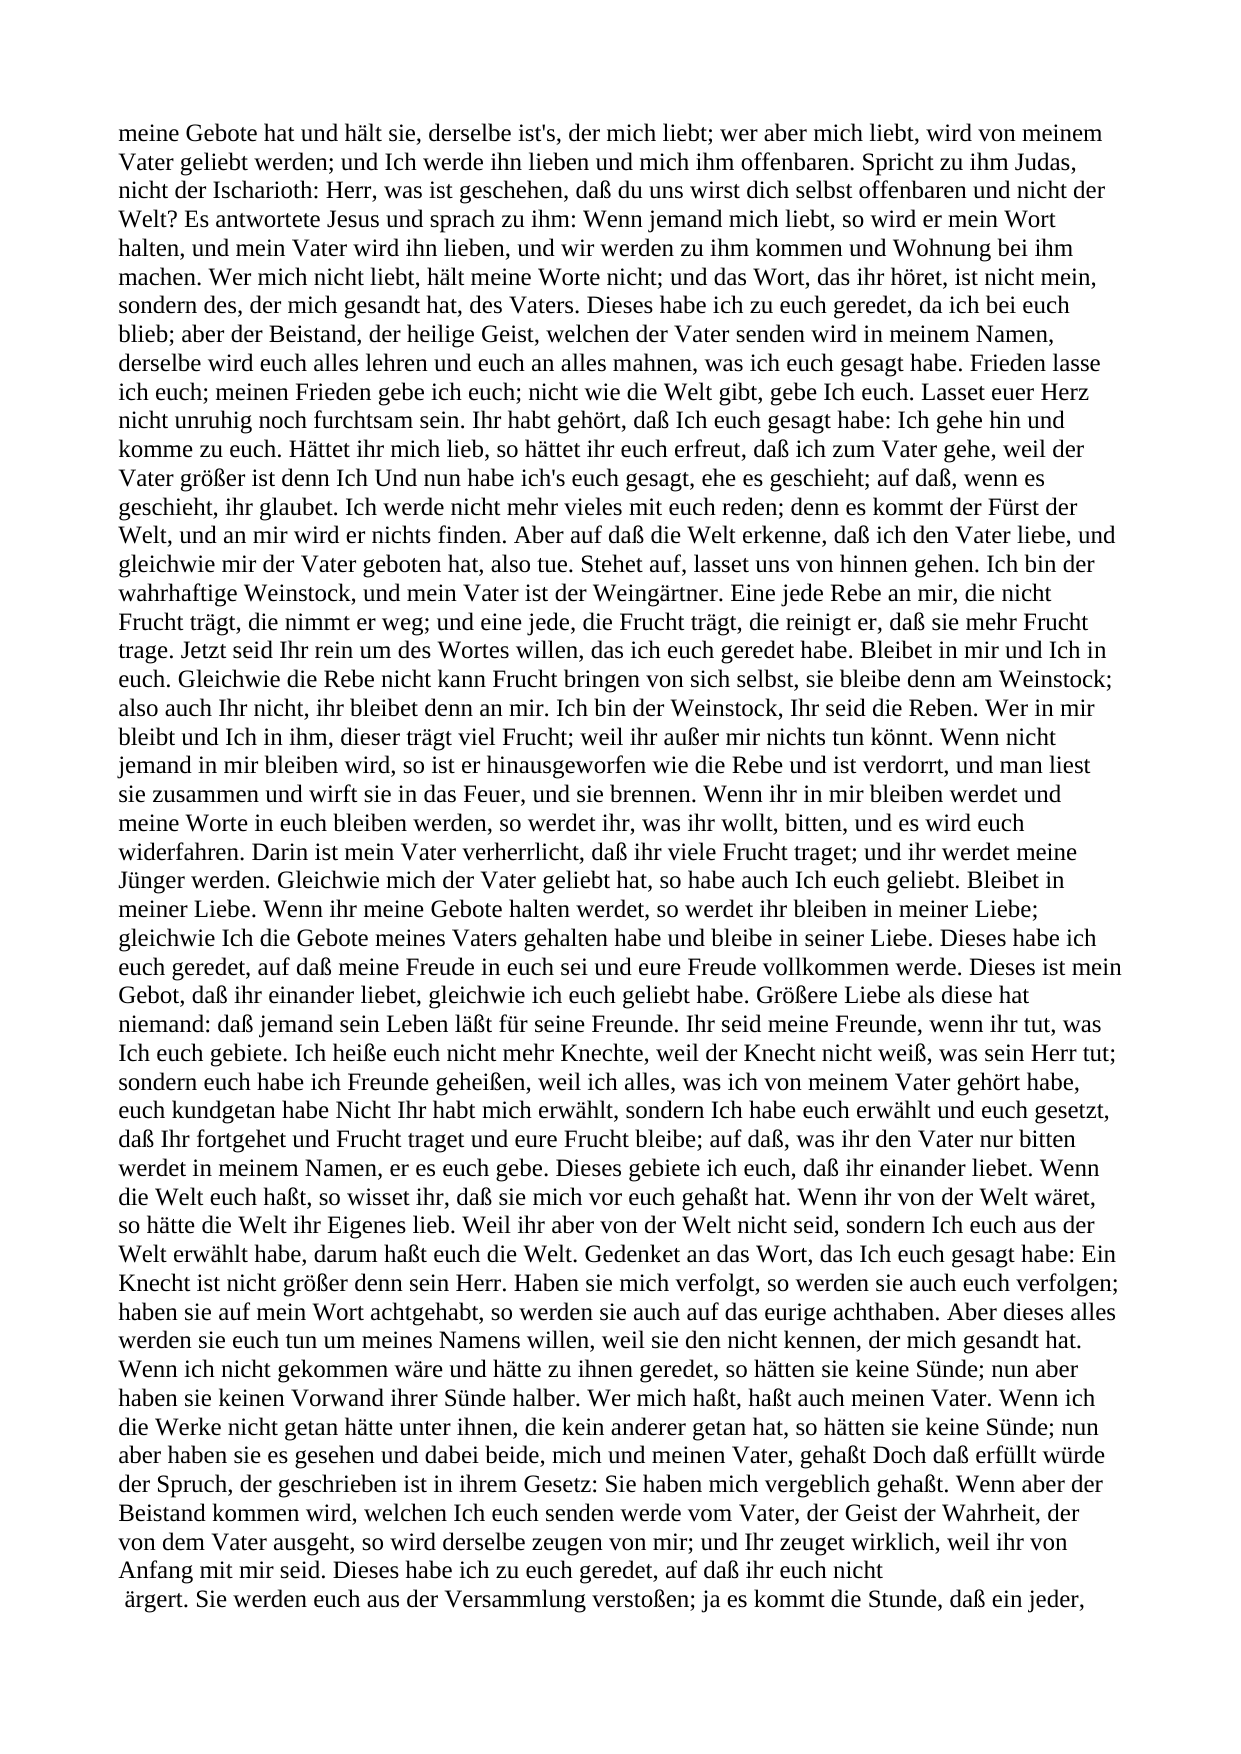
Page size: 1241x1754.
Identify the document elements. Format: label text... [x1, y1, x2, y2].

text meine Gebote hat und hält sie, derselbe ist's, der mich liebt; wer aber mich liebt, wird von meinem Vater geliebt werden; und Ich werde ihn lieben und mich ihm offenbaren. Spricht zu ihm Judas, nicht der Ischarioth: Herr, was ist geschehen, daß du uns wirst dich selbst offenbaren und nicht der Welt? Es antwortete Jesus und sprach zu ihm: Wenn jemand mich liebt, so wird er mein Wort halten, und mein Vater wird ihn lieben, und wir werden zu ihm kommen und Wohnung bei ihm machen. Wer mich nicht liebt, hält meine Worte nicht; und das Wort, das ihr höret, ist nicht mein, sondern des, der mich gesandt hat, des Vaters. Dieses habe ich zu euch geredet, da ich bei euch blieb; aber der Beistand, der heilige Geist, welchen der Vater senden wird in meinem Namen, derselbe wird euch alles lehren und euch an alles mahnen, was ich euch gesagt habe. Frieden lasse ich euch; meinen Frieden gebe ich euch; nicht wie die Welt gibt, gebe Ich euch. Lasset euer Herz nicht unruhig noch furchtsam sein. Ihr habt gehört, daß Ich euch gesagt habe: Ich gehe hin und komme zu euch. Hättet ihr mich lieb, so hättet ihr euch erfreut, daß ich zum Vater gehe, weil der Vater größer ist denn Ich Und nun habe ich's euch gesagt, ehe es geschieht; auf daß, wenn es geschieht, ihr glaubet. Ich werde nicht mehr vieles mit euch reden; denn es kommt der Fürst der Welt, und an mir wird er nichts finden. Aber auf daß die Welt erkenne, daß ich den Vater liebe, und gleichwie mir der Vater geboten hat, also tue. Stehet auf, lasset uns von hinnen gehen. Ich bin der wahrhaftige Weinstock, und mein Vater ist der Weingärtner. Eine jede Rebe an mir, die nicht Frucht trägt, die nimmt er weg; und eine jede, die Frucht trägt, die reinigt er, daß sie mehr Frucht trage. Jetzt seid Ihr rein um des Wortes willen, das ich euch geredet habe. Bleibet in mir und Ich in euch. Gleichwie die Rebe nicht kann Frucht bringen von sich selbst, sie bleibe denn am Weinstock; also auch Ihr nicht, ihr bleibet denn an mir. Ich bin der Weinstock, Ihr seid die Reben. Wer in mir bleibt und Ich in ihm, dieser trägt viel Frucht; weil ihr außer mir nichts tun könnt. Wenn nicht jemand in mir bleiben wird, so ist er hinausgeworfen wie die Rebe und ist verdorrt, und man liest sie zusammen und wirft sie in das Feuer, und sie brennen. Wenn ihr in mir bleiben werdet und meine Worte in euch bleiben werden, so werdet ihr, was ihr wollt, bitten, und es wird euch widerfahren. Darin ist mein Vater verherrlicht, daß ihr viele Frucht traget; und ihr werdet meine Jünger werden. Gleichwie mich der Vater geliebt hat, so habe auch Ich euch geliebt. Bleibet in meiner Liebe. Wenn ihr meine Gebote halten werdet, so werdet ihr bleiben in meiner Liebe; gleichwie Ich die Gebote meines Vaters gehalten habe und bleibe in seiner Liebe. Dieses habe ich euch geredet, auf daß meine Freude in euch sei und eure Freude vollkommen werde. Dieses ist mein Gebot, daß ihr einander liebet, gleichwie ich euch geliebt habe. Größere Liebe als diese hat niemand: daß jemand sein Leben läßt für seine Freunde. Ihr seid meine Freunde, wenn ihr tut, was Ich euch gebiete. Ich heiße euch nicht mehr Knechte, weil der Knecht nicht weiß, was sein Herr tut; sondern euch habe ich Freunde geheißen, weil ich alles, was ich von meinem Vater gehört habe, euch kundgetan habe Nicht Ihr habt mich erwählt, sondern Ich habe euch erwählt und euch gesetzt, daß Ihr fortgehet und Frucht traget und eure Frucht bleibe; auf daß, was ihr den Vater nur bitten werdet in meinem Namen, er es euch gebe. Dieses gebiete ich euch, daß ihr einander liebet. Wenn die Welt euch haßt, so wisset ihr, daß sie mich vor euch gehaßt hat. Wenn ihr von der Welt wäret, so hätte die Welt ihr Eigenes lieb. Weil ihr aber von der Welt nicht seid, sondern Ich euch aus der Welt erwählt habe, darum haßt euch die Welt. Gedenket an das Wort, das Ich euch gesagt habe: Ein Knecht ist nicht größer denn sein Herr. Haben sie mich verfolgt, so werden sie auch euch verfolgen; haben sie auf mein Wort achtgehabt, so werden sie auch auf das eurige achthaben. Aber dieses alles werden sie euch tun um meines Namens willen, weil sie den nicht kennen, der mich gesandt hat. Wenn ich nicht gekommen wäre und hätte zu ihnen geredet, so hätten sie keine Sünde; nun aber haben sie keinen Vorwand ihrer Sünde halber. Wer mich haßt, haßt auch meinen Vater. Wenn ich die Werke nicht getan hätte unter ihnen, die kein anderer getan hat, so hätten sie keine Sünde; nun aber haben sie es gesehen und dabei beide, mich und meinen Vater, gehaßt Doch daß erfüllt würde der Spruch, der geschrieben ist in ihrem Gesetz: Sie haben mich vergeblich gehaßt. Wenn aber der Beistand kommen wird, welchen Ich euch senden werde vom Vater, der Geist der Wahrheit, der von dem Vater ausgeht, so wird derselbe zeugen von mir; und Ihr zeuget wirklich, weil ihr von Anfang mit mir seid. Dieses habe ich zu euch geredet, auf daß ihr euch nicht [118, 118, 1122, 1584]
text ärgert. Sie werden euch aus der Versammlung verstoßen; ja es kommt die Stunde, daß ein jeder, [118, 1584, 1122, 1613]
